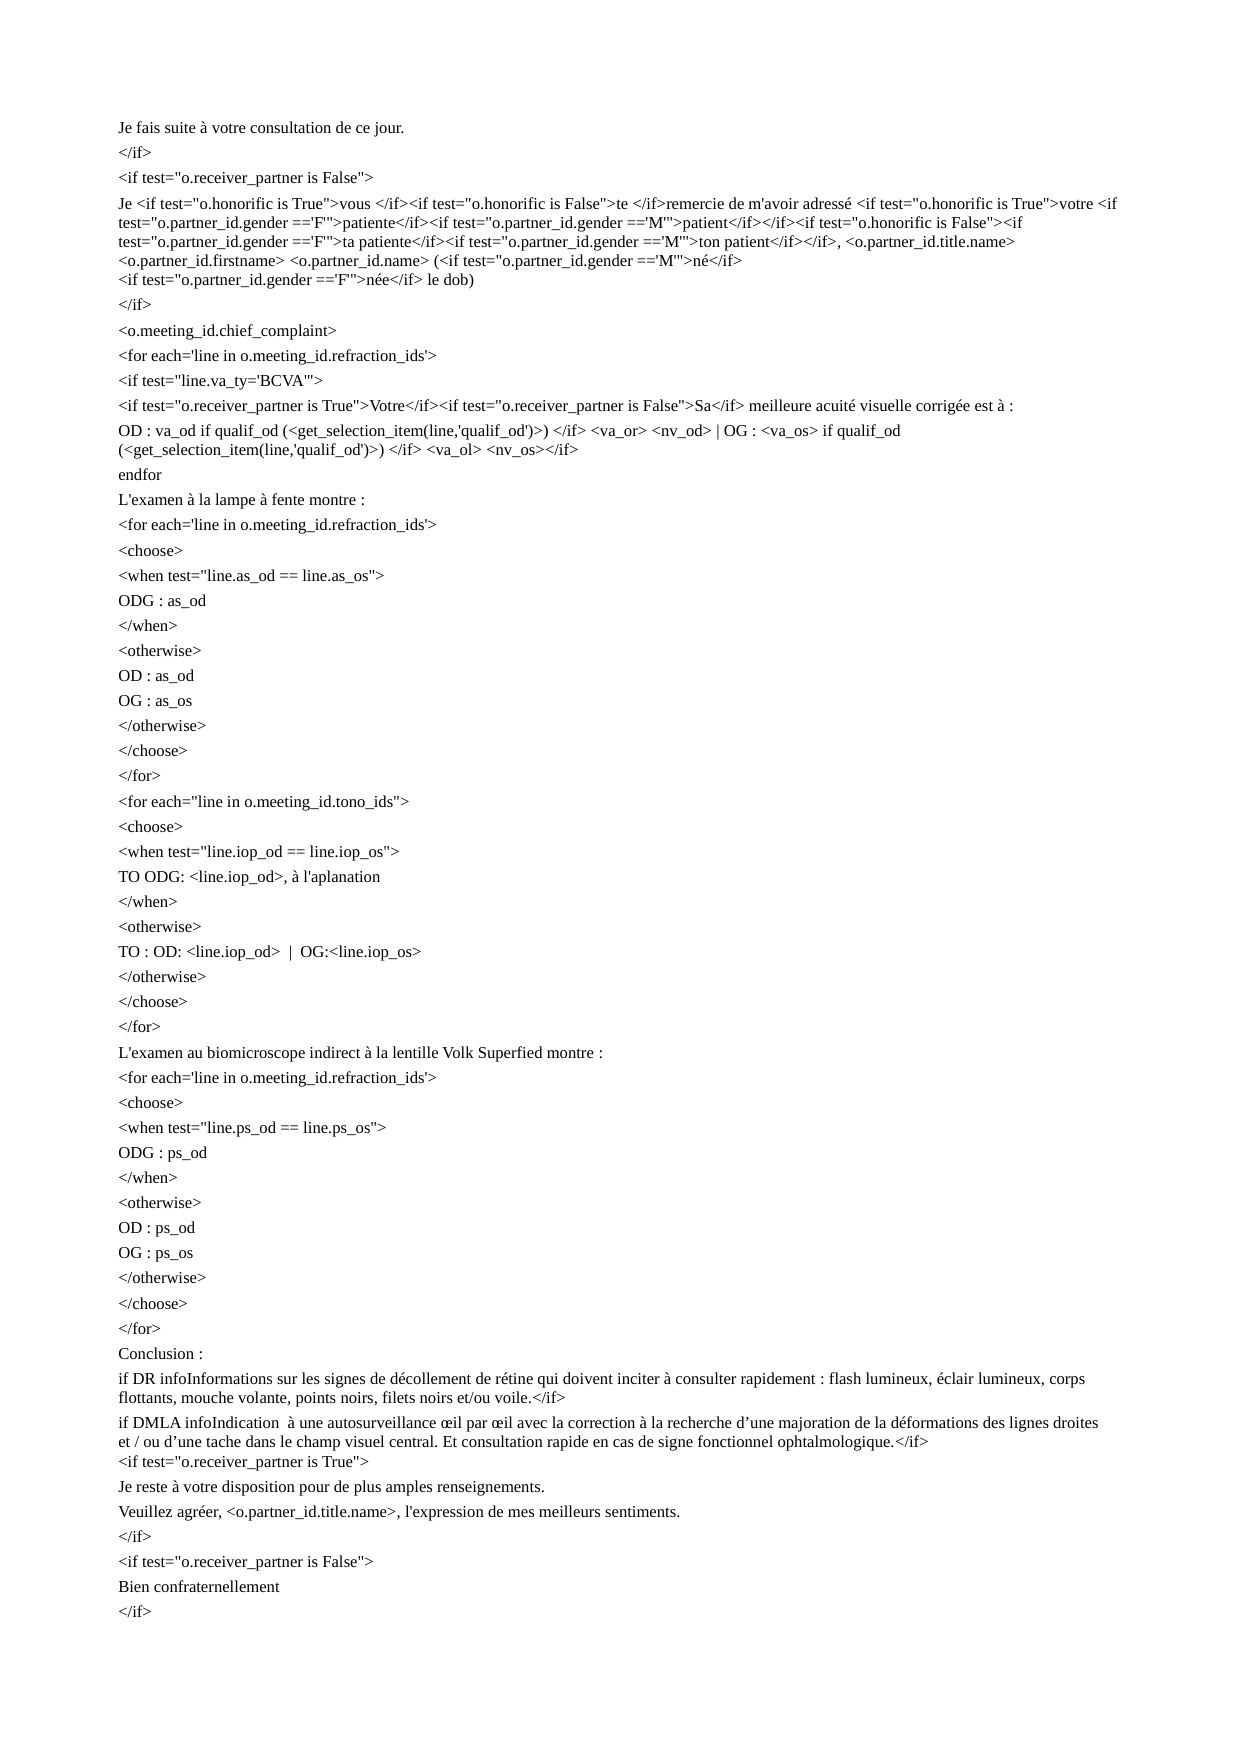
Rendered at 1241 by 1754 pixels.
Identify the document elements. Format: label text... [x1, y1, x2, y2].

text Veuillez agréer, <o.partner_id.title.name>, l'expression de mes meilleurs sentiments. [118, 1502, 1122, 1521]
text <when test="line.iop_od == line.iop_os"> [118, 842, 1122, 861]
text L'examen à la lampe à fente montre : [118, 490, 1122, 509]
text Bien confraternellement [118, 1577, 1122, 1596]
text OD : ps_od [118, 1218, 1122, 1237]
text Conclusion : [118, 1344, 1122, 1363]
text OG : ps_os [118, 1243, 1122, 1262]
text <o.meeting_id.chief_complaint> [118, 320, 1122, 339]
text <if test="o.receiver_partner is False"> [118, 1552, 1122, 1571]
text if DMLA infoIndication à une autosurveillance œil par œil avec la correction à la recherche d’une majoration de la déformations des lignes droites et / ou d’une tache dans le champ visuel central. Et consultation rapide en cas de signe fonctionnel ophtalmologique.</if> <if test="o.receiver_partner is True"> [118, 1413, 1122, 1471]
text L'examen au biomicroscope indirect à la lentille Volk Superfied montre : [118, 1042, 1122, 1062]
text Je fais suite à votre consultation de ce jour. [118, 118, 1122, 137]
text <choose> [118, 816, 1122, 836]
text TO : OD: <line.iop_od> | OG:<line.iop_os> [118, 942, 1122, 961]
text OG : as_os [118, 691, 1122, 710]
text <if test="o.receiver_partner is False"> [118, 168, 1122, 187]
text </for> [118, 1318, 1122, 1338]
text <otherwise> [118, 917, 1122, 936]
text </otherwise> [118, 967, 1122, 986]
text <when test="line.as_od == line.as_os"> [118, 565, 1122, 584]
text </for> [118, 1017, 1122, 1036]
text TO ODG: <line.iop_od>, à l'aplanation [118, 867, 1122, 886]
text ODG : as_od [118, 591, 1122, 610]
text </for> [118, 766, 1122, 785]
text <for each="line in o.meeting_id.tono_ids"> [118, 791, 1122, 811]
text </if> [118, 295, 1122, 314]
text <if test="o.receiver_partner is True">Votre</if><if test="o.receiver_partner is False">Sa</if> meilleure acuité visuelle corrigée est à : [118, 396, 1122, 415]
text <choose> [118, 540, 1122, 559]
text </choose> [118, 1293, 1122, 1313]
text <otherwise> [118, 1193, 1122, 1212]
text <for each='line in o.meeting_id.refraction_ids'> [118, 515, 1122, 534]
text endfor [118, 465, 1122, 484]
text </choose> [118, 741, 1122, 760]
text <otherwise> [118, 641, 1122, 660]
text </when> [118, 1168, 1122, 1187]
text <when test="line.ps_od == line.ps_os"> [118, 1118, 1122, 1137]
text </otherwise> [118, 1268, 1122, 1287]
text </when> [118, 616, 1122, 635]
text ODG : ps_od [118, 1143, 1122, 1162]
text OD : as_od [118, 666, 1122, 685]
text </if> [118, 143, 1122, 162]
text </otherwise> [118, 716, 1122, 735]
text </if> [118, 1527, 1122, 1546]
text </when> [118, 892, 1122, 911]
text OD : va_od if qualif_od (<get_selection_item(line,'qualif_od')>) </if> <va_or> <nv_od> | OG : <va_os> if qualif_od (<get_selection_item(line,'qualif_od')>) </if> <va_ol> <nv_os></if> [118, 421, 1122, 459]
text </choose> [118, 992, 1122, 1011]
text <if test="line.va_ty='BCVA'"> [118, 371, 1122, 390]
text </if> [118, 1602, 1122, 1621]
text Je reste à votre disposition pour de plus amples renseignements. [118, 1476, 1122, 1496]
text if DR infoInformations sur les signes de décollement de rétine qui doivent inciter à consulter rapidement : flash lumineux, éclair lumineux, corps flottants, mouche volante, points noirs, filets noirs et/ou voile.</if> [118, 1369, 1122, 1407]
text <for each='line in o.meeting_id.refraction_ids'> [118, 1067, 1122, 1087]
text <choose> [118, 1093, 1122, 1112]
text <for each='line in o.meeting_id.refraction_ids'> [118, 345, 1122, 364]
text Je <if test="o.honorific is True">vous </if><if test="o.honorific is False">te </if>remercie de m'avoir adressé <if test="o.honorific is True">votre <if test="o.partner_id.gender =='F'">patiente</if><if test="o.partner_id.gender =='M'">patient</if></if><if test="o.honorific is False"><if test="o.partner_id.gender =='F'">ta patiente</if><if test="o.partner_id.gender =='M'">ton patient</if></if>, <o.partner_id.title.name> <o.partner_id.firstname> <o.partner_id.name> (<if test="o.partner_id.gender =='M'">né</if> <if test="o.partner_id.gender =='F'">née</if> le dob) [118, 193, 1122, 289]
